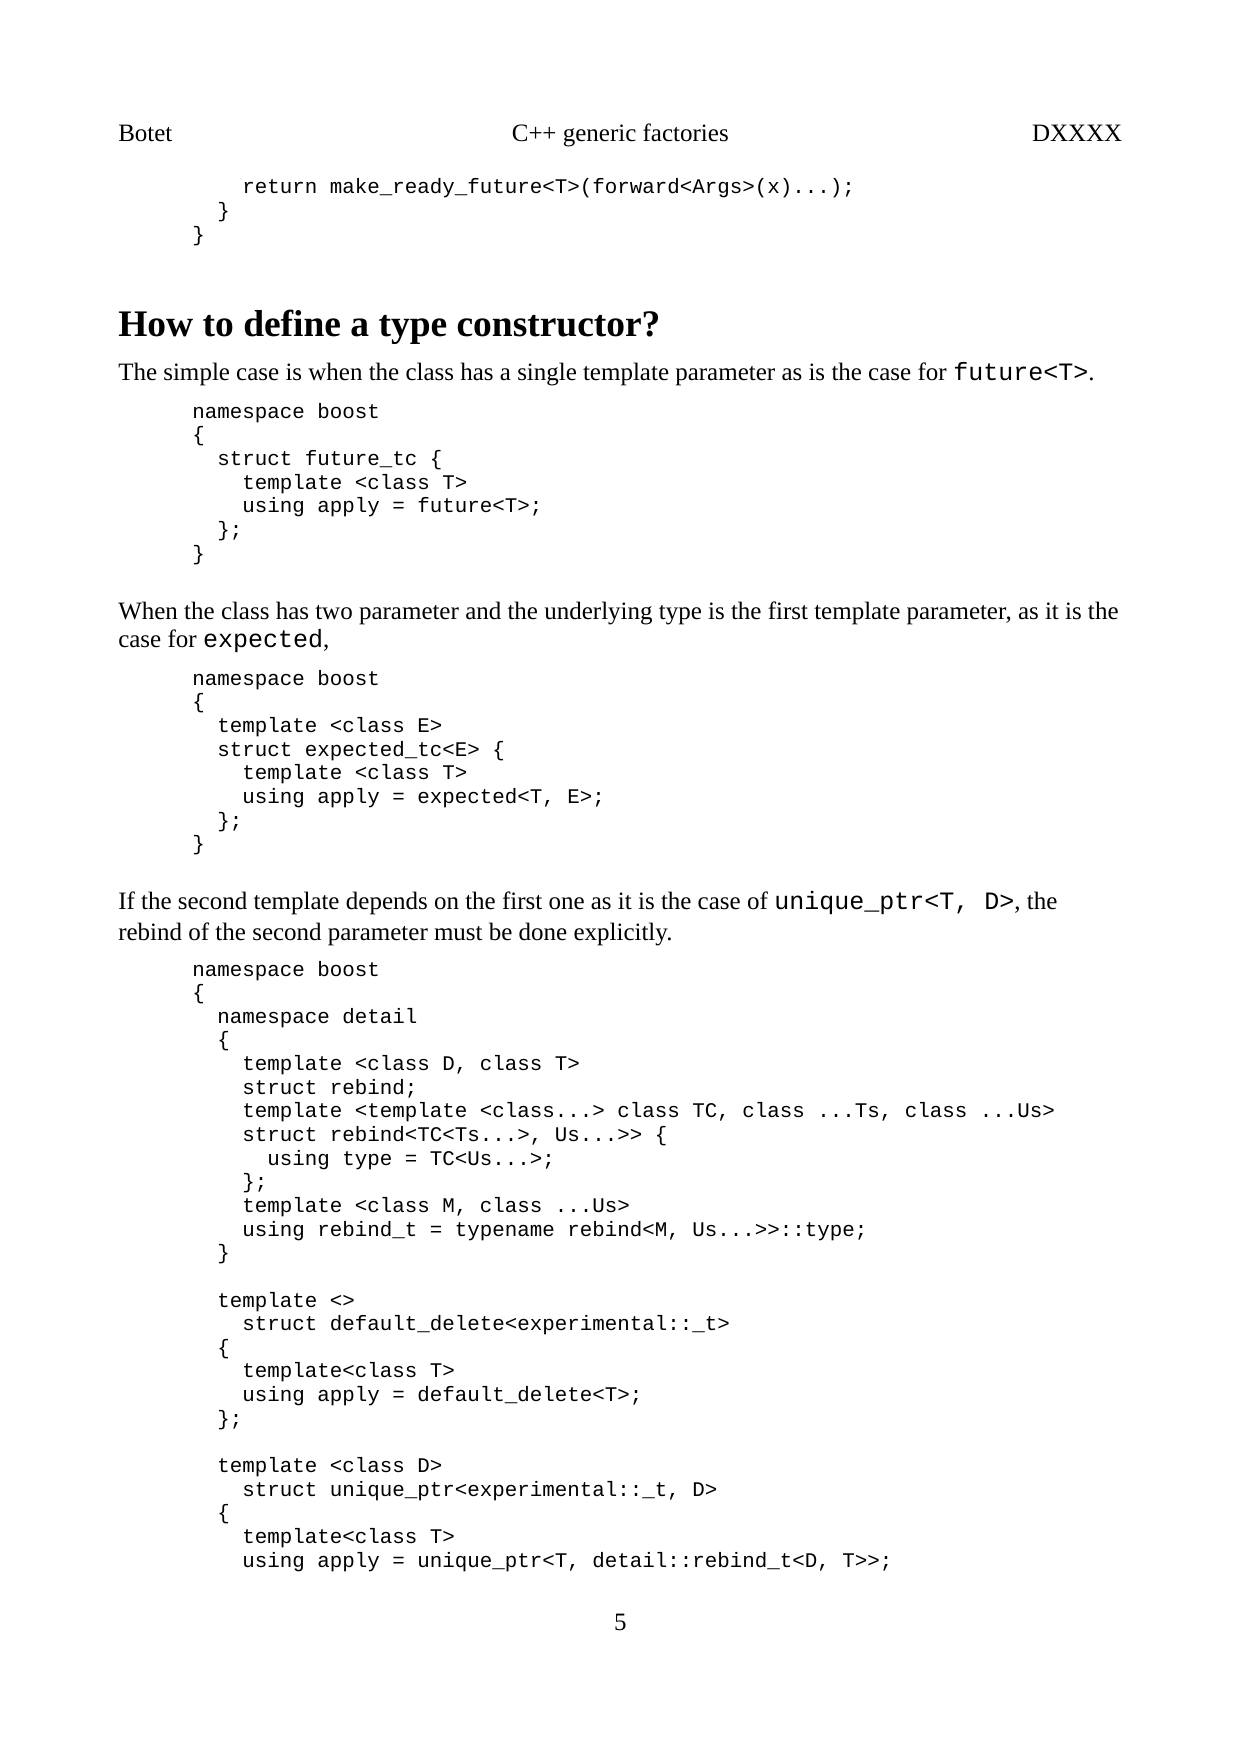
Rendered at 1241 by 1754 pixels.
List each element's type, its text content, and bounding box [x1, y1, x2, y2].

text template<class T> [192, 1361, 1122, 1384]
text } [192, 200, 1122, 224]
text return make_ready_future<T>(forward<Args>(x)...); [192, 176, 1122, 200]
text { [192, 1029, 1122, 1053]
text If the second template depends on the first one as it is the case of unique_ptr<T, D>, the rebind of the second parameter must be done explicitly. [118, 886, 1122, 946]
text template <class D, class T> [192, 1053, 1122, 1077]
text { [192, 1337, 1122, 1361]
text template <template <class...> class TC, class ...Ts, class ...Us> [192, 1100, 1122, 1124]
text using apply = default_delete<T>; [192, 1384, 1122, 1408]
text using type = TC<Us...>; [192, 1148, 1122, 1171]
text { [192, 691, 1122, 715]
text template <class D> [192, 1455, 1122, 1479]
text } [192, 224, 1122, 247]
subtitle How to define a type constructor? [118, 302, 1122, 345]
text using apply = unique_ptr<T, detail::rebind_t<D, T>>; [192, 1550, 1122, 1573]
text template <class M, class ...Us> [192, 1195, 1122, 1219]
text struct rebind; [192, 1077, 1122, 1100]
text template <class E> [192, 715, 1122, 739]
text namespace boost [192, 958, 1122, 982]
text { [192, 1502, 1122, 1526]
text template <class T> [192, 762, 1122, 786]
text } [192, 1242, 1122, 1266]
text } [192, 543, 1122, 566]
text The simple case is when the class has a single template parameter as is the case for future<T>. [118, 357, 1122, 388]
text }; [192, 810, 1122, 833]
text } [192, 833, 1122, 857]
text struct default_delete<experimental::_t> [192, 1313, 1122, 1337]
text struct unique_ptr<experimental::_t, D> [192, 1479, 1122, 1502]
text }; [192, 1408, 1122, 1431]
text using rebind_t = typename rebind<M, Us...>>::type; [192, 1219, 1122, 1242]
text using apply = future<T>; [192, 495, 1122, 519]
text namespace boost [192, 668, 1122, 691]
text template<class T> [192, 1526, 1122, 1550]
text namespace detail [192, 1006, 1122, 1029]
text struct expected_tc<E> { [192, 739, 1122, 762]
text struct rebind<TC<Ts...>, Us...>> { [192, 1124, 1122, 1148]
text template <class T> [192, 472, 1122, 495]
text using apply = expected<T, E>; [192, 786, 1122, 810]
text struct future_tc { [192, 448, 1122, 472]
text { [192, 424, 1122, 448]
text template <> [192, 1289, 1122, 1313]
text }; [192, 1171, 1122, 1195]
text namespace boost [192, 401, 1122, 424]
text When the class has two parameter and the underlying type is the first template parameter, as it is the case for expected, [118, 596, 1122, 655]
text }; [192, 519, 1122, 543]
text { [192, 982, 1122, 1006]
